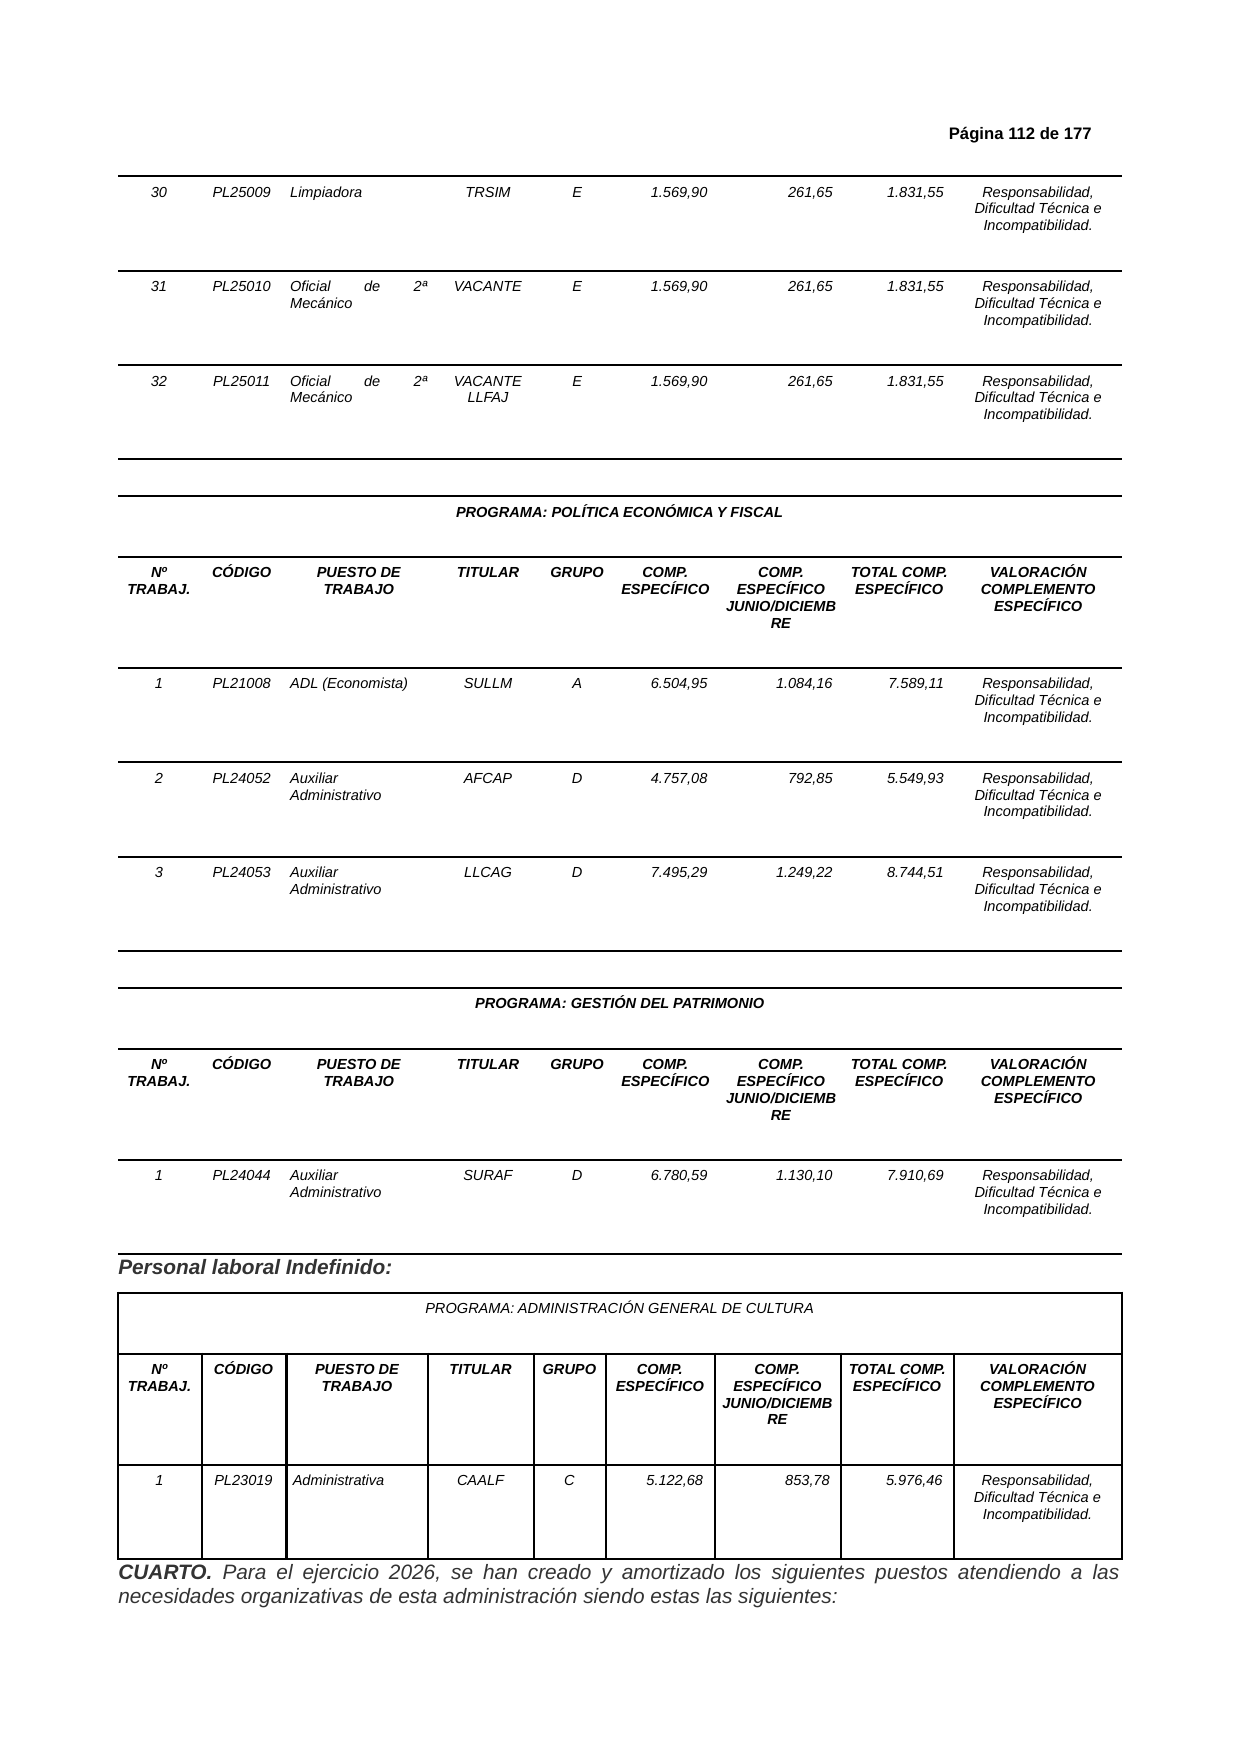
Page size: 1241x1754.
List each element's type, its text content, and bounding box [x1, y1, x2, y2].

table_cell 792,85 [719, 763, 844, 856]
table_cell TRSIM [435, 177, 542, 269]
table_cell 5.122,68 [607, 1466, 714, 1558]
table_cell PL24052 [201, 763, 284, 856]
table_cell PL21008 [201, 669, 284, 761]
table_cell Limpiadora [284, 177, 435, 269]
table_cell VALORACIÓN COMPLEMENTO ESPECÍFICO [955, 558, 1122, 667]
table_cell Responsabilidad, Dificultad Técnica e Incompatibilidad. [955, 272, 1122, 364]
table_cell Nº TRABAJ. [118, 558, 201, 667]
table_cell AFCAP [435, 763, 542, 856]
table_cell Nº TRABAJ. [118, 1050, 201, 1159]
table_cell SULLM [435, 669, 542, 761]
table_cell Auxiliar Administrativo [284, 763, 435, 856]
table_cell 261,65 [719, 366, 844, 458]
table_cell [613, 969, 719, 987]
table_cell PL23019 [203, 1466, 285, 1558]
table_cell [284, 478, 435, 495]
table_cell [719, 969, 844, 987]
table_cell 261,65 [719, 177, 844, 269]
table_cell TOTAL COMP. ESPECÍFICO [842, 1355, 953, 1463]
text Personal laboral Indefinido: [118, 1255, 1122, 1279]
table_cell [719, 460, 844, 478]
table_cell Auxiliar Administrativo [284, 1161, 435, 1253]
table_cell COMP. ESPECÍFICO [613, 1050, 719, 1159]
table_cell E [542, 366, 613, 458]
table_cell COMP. ESPECÍFICO JUNIO/DICIEMBRE [719, 558, 844, 667]
table_cell PL25010 [201, 272, 284, 364]
table_cell 6.504,95 [613, 669, 719, 761]
table_cell [542, 969, 613, 987]
table_cell SURAF [435, 1161, 542, 1253]
table_cell GRUPO [542, 1050, 613, 1159]
table_cell 7.589,11 [844, 669, 955, 761]
table_cell [201, 460, 284, 478]
table_cell LLCAG [435, 858, 542, 950]
table_cell 1.249,22 [719, 858, 844, 950]
table_cell [435, 478, 542, 495]
table_cell Administrativa [288, 1466, 427, 1558]
table_cell [542, 460, 613, 478]
table_cell 1 [118, 669, 201, 761]
table_cell [844, 460, 955, 478]
table_cell PL25009 [201, 177, 284, 269]
table_cell CÓDIGO [203, 1355, 285, 1463]
table_cell COMP. ESPECÍFICO [607, 1355, 714, 1463]
table_cell 3 [118, 858, 201, 950]
table_cell [613, 952, 719, 969]
table_cell D [542, 858, 613, 950]
table_cell COMP. ESPECÍFICO JUNIO/DICIEMBRE [716, 1355, 840, 1463]
text CUARTO. Para el ejercicio 2026, se han creado y amortizado los siguientes puestos atendiendo a las necesidades organizativas de esta administración siendo estas las siguientes: [118, 1560, 1122, 1608]
table_cell [118, 460, 201, 478]
table_cell [844, 478, 955, 495]
table_header PROGRAMA: ADMINISTRACIÓN GENERAL DE CULTURA [119, 1294, 1121, 1352]
table_cell CAALF [429, 1466, 533, 1558]
table_cell ADL (Economista) [284, 669, 435, 761]
table_cell [284, 952, 435, 969]
table_cell [284, 460, 435, 478]
table_cell 1 [119, 1466, 201, 1558]
table_cell [201, 478, 284, 495]
table_cell [613, 478, 719, 495]
table_cell 1.569,90 [613, 272, 719, 364]
table_cell PL25011 [201, 366, 284, 458]
table_cell Responsabilidad, Dificultad Técnica e Incompatibilidad. [955, 669, 1122, 761]
table_cell 5.976,46 [842, 1466, 953, 1558]
table_cell Responsabilidad, Dificultad Técnica e Incompatibilidad. [955, 1161, 1122, 1253]
table_cell VALORACIÓN COMPLEMENTO ESPECÍFICO [955, 1355, 1121, 1463]
table_cell TITULAR [429, 1355, 533, 1463]
table_cell COMP. ESPECÍFICO JUNIO/DICIEMBRE [719, 1050, 844, 1159]
table_cell GRUPO [535, 1355, 605, 1463]
table_cell Responsabilidad, Dificultad Técnica e Incompatibilidad. [955, 763, 1122, 856]
table_cell Responsabilidad, Dificultad Técnica e Incompatibilidad. [955, 858, 1122, 950]
table_cell 7.910,69 [844, 1161, 955, 1253]
table_cell 1.831,55 [844, 272, 955, 364]
table_cell TOTAL COMP. ESPECÍFICO [844, 1050, 955, 1159]
table_cell Responsabilidad, Dificultad Técnica e Incompatibilidad. [955, 1466, 1121, 1558]
table_cell 6.780,59 [613, 1161, 719, 1253]
table_cell 1 [118, 1161, 201, 1253]
table_cell [955, 969, 1122, 987]
table_cell D [542, 763, 613, 856]
table_cell Oficial de 2ª Mecánico [284, 366, 435, 458]
table_cell Auxiliar Administrativo [284, 858, 435, 950]
table_cell 1.084,16 [719, 669, 844, 761]
table_cell [435, 460, 542, 478]
table_cell VACANTE [435, 272, 542, 364]
table_cell [542, 952, 613, 969]
table_cell TITULAR [435, 1050, 542, 1159]
table_cell PUESTO DE TRABAJO [284, 558, 435, 667]
table_cell [435, 952, 542, 969]
table_cell 1.569,90 [613, 177, 719, 269]
table_cell 1.130,10 [719, 1161, 844, 1253]
table_cell 7.495,29 [613, 858, 719, 950]
table_cell 4.757,08 [613, 763, 719, 856]
table_cell 1.831,55 [844, 177, 955, 269]
table_cell Responsabilidad, Dificultad Técnica e Incompatibilidad. [955, 366, 1122, 458]
table_cell PL24053 [201, 858, 284, 950]
table_cell 853,78 [716, 1466, 840, 1558]
table_cell 1.831,55 [844, 366, 955, 458]
table_cell COMP. ESPECÍFICO [613, 558, 719, 667]
table_cell TOTAL COMP. ESPECÍFICO [844, 558, 955, 667]
table_cell 1.569,90 [613, 366, 719, 458]
table_cell 5.549,93 [844, 763, 955, 856]
table_cell 261,65 [719, 272, 844, 364]
table_cell CÓDIGO [201, 1050, 284, 1159]
table_cell [955, 478, 1122, 495]
table_cell [719, 952, 844, 969]
table_cell VALORACIÓN COMPLEMENTO ESPECÍFICO [955, 1050, 1122, 1159]
table_cell [201, 969, 284, 987]
table_cell E [542, 177, 613, 269]
table_cell GRUPO [542, 558, 613, 667]
table_cell 31 [118, 272, 201, 364]
table_cell [955, 460, 1122, 478]
table_cell [118, 478, 201, 495]
table_cell CÓDIGO [201, 558, 284, 667]
table_cell 32 [118, 366, 201, 458]
table_cell [284, 969, 435, 987]
table_cell 2 [118, 763, 201, 856]
table_cell [719, 478, 844, 495]
table_cell Nº TRABAJ. [119, 1355, 201, 1463]
table_cell [118, 969, 201, 987]
table_cell Oficial de 2ª Mecánico [284, 272, 435, 364]
table_cell Responsabilidad, Dificultad Técnica e Incompatibilidad. [955, 177, 1122, 269]
table_cell [844, 969, 955, 987]
table_cell [201, 952, 284, 969]
table_cell 30 [118, 177, 201, 269]
table_cell [118, 952, 201, 969]
table_cell PROGRAMA: POLÍTICA ECONÓMICA Y FISCAL [118, 497, 1122, 556]
table_cell PUESTO DE TRABAJO [284, 1050, 435, 1159]
table_cell PUESTO DE TRABAJO [288, 1355, 427, 1463]
table_cell [613, 460, 719, 478]
table_cell PL24044 [201, 1161, 284, 1253]
table_cell A [542, 669, 613, 761]
table_cell [435, 969, 542, 987]
table_cell E [542, 272, 613, 364]
table_cell PROGRAMA: GESTIÓN DEL PATRIMONIO [118, 989, 1122, 1047]
table_cell VACANTE LLFAJ [435, 366, 542, 458]
table_cell [542, 478, 613, 495]
table_cell D [542, 1161, 613, 1253]
table_cell TITULAR [435, 558, 542, 667]
table_cell C [535, 1466, 605, 1558]
table_cell 8.744,51 [844, 858, 955, 950]
table_cell [844, 952, 955, 969]
table_cell [955, 952, 1122, 969]
